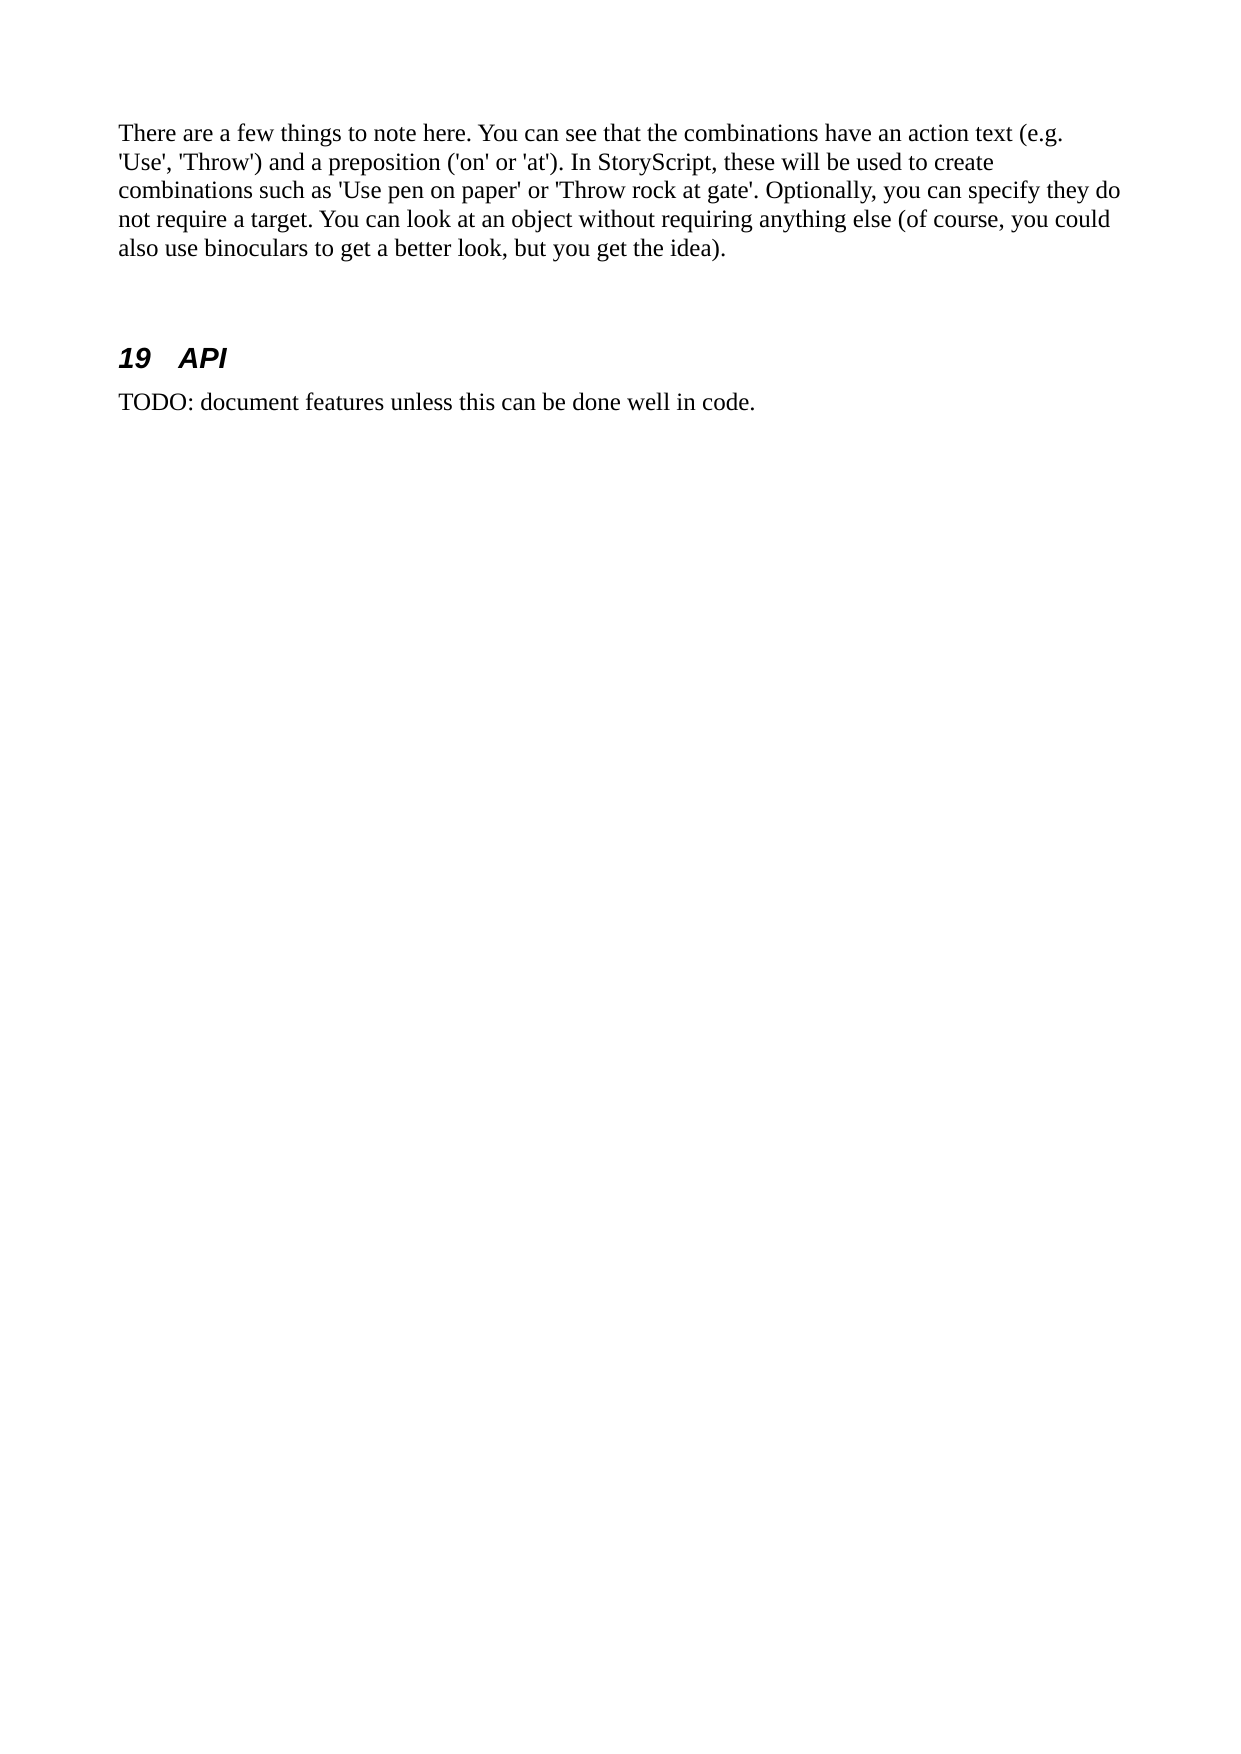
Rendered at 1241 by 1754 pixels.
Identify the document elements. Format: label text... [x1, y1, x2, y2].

text There are a few things to note here. You can see that the combinations have an action text (e.g. 'Use', 'Throw') and a preposition ('on' or 'at'). In StoryScript, these will be used to create combinations such as 'Use pen on paper' or 'Throw rock at gate'. Optionally, you can specify they do not require a target. You can look at an object without requiring anything else (of course, you could also use binoculars to get a better look, but you get the idea). [118, 118, 1122, 262]
subtitle API [118, 341, 1122, 374]
text TODO: document features unless this can be done well in code. [118, 387, 1122, 415]
